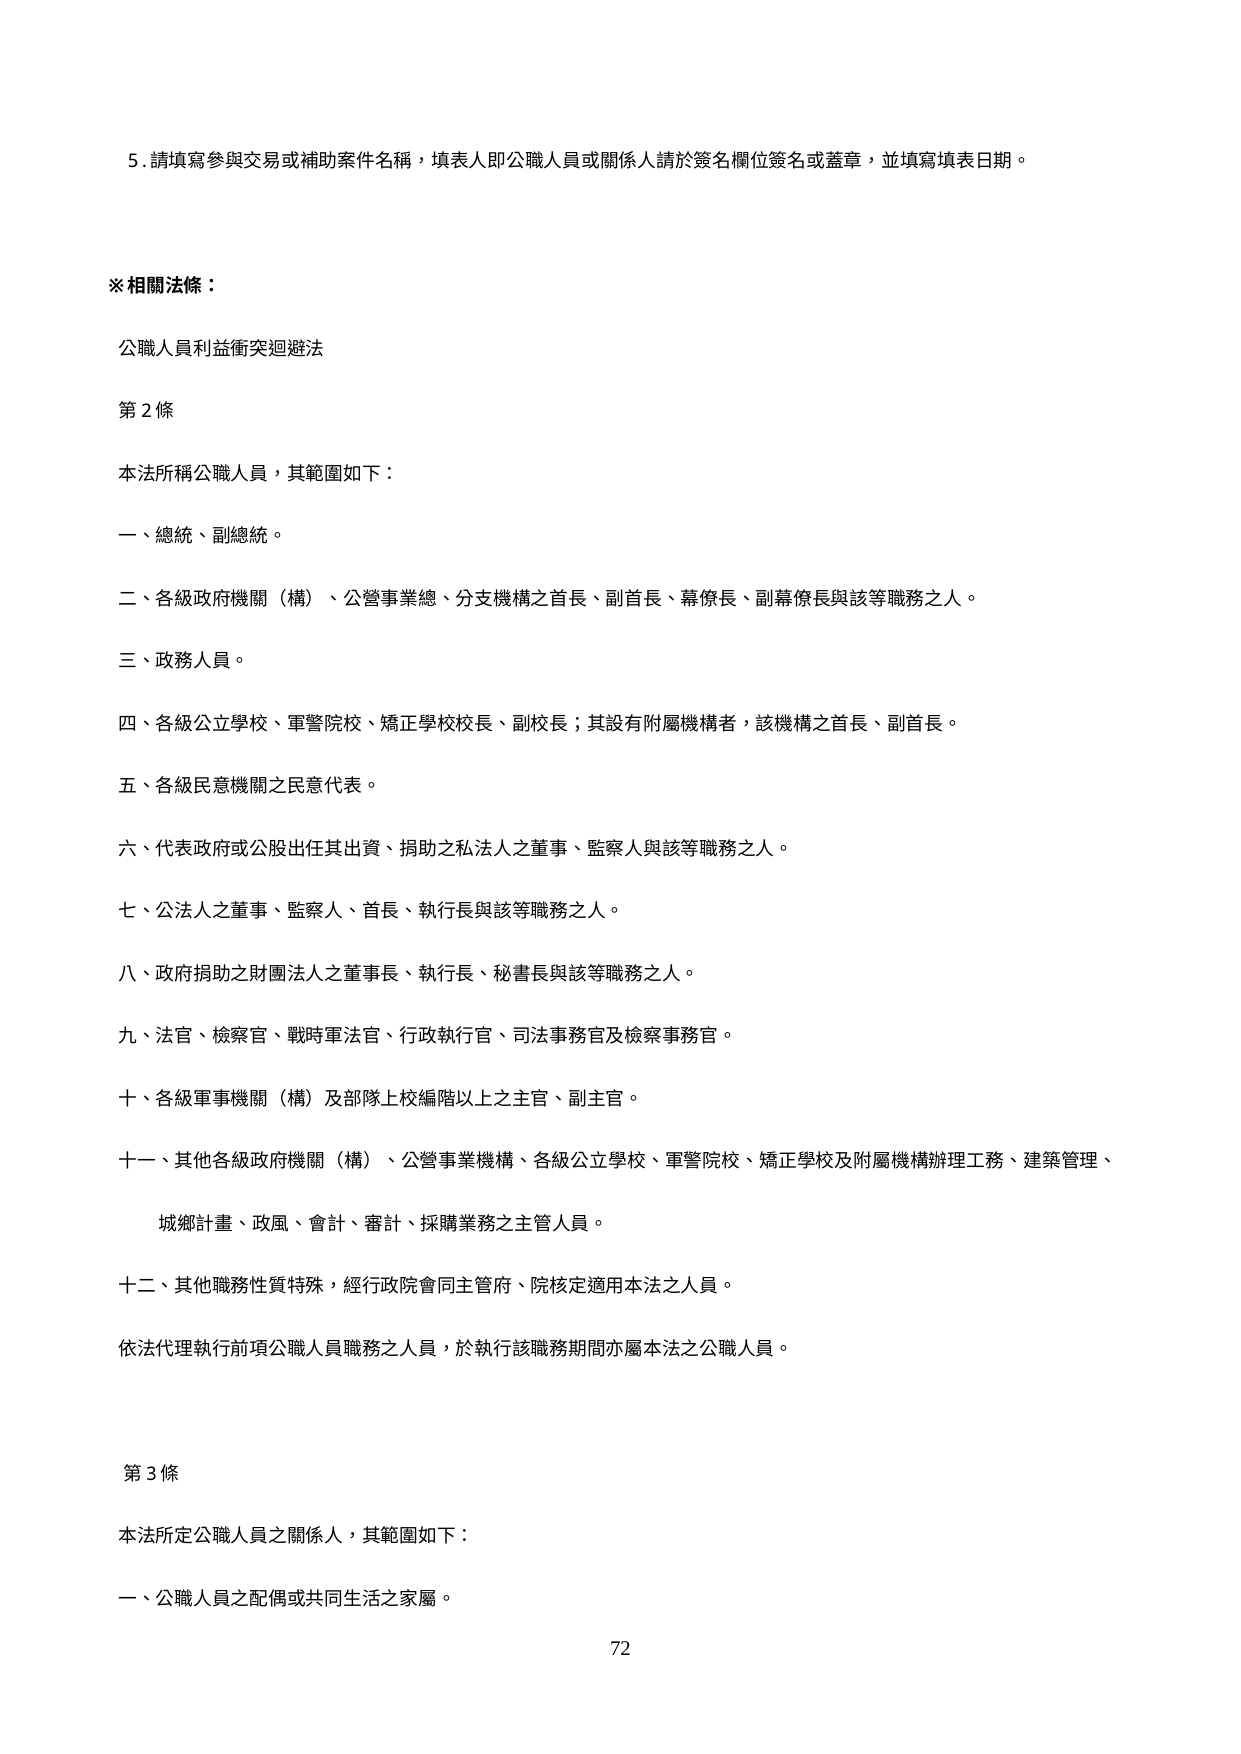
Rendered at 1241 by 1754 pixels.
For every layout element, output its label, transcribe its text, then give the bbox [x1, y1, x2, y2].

text 八、政府捐助之財團法人之董事長、執行長、秘書長與該等職務之人。 [118, 931, 1122, 993]
text 十、各級軍事機關（構）及部隊上校編階以上之主官、副主官。 [118, 1056, 1122, 1118]
text 第2條 [118, 368, 1122, 431]
text 四、各級公立學校、軍警院校、矯正學校校長、副校長；其設有附屬機構者，該機構之首長、副首長。 [118, 681, 1122, 743]
text 二、各級政府機關（構）、公營事業總、分支機構之首長、副首長、幕僚長、副幕僚長與該等職務之人。 [118, 556, 1122, 618]
text 五、各級民意機關之民意代表。 [118, 743, 1122, 806]
text 十一、其他各級政府機關（構）、公營事業機構、各級公立學校、軍警院校、矯正學校及附屬機構辦理工務、建築管理、城鄉計畫、政風、會計、審計、採購業務之主管人員。 [118, 1118, 1122, 1243]
text 本法所稱公職人員，其範圍如下： [118, 431, 1122, 493]
text 十二、其他職務性質特殊，經行政院會同主管府、院核定適用本法之人員。 [118, 1243, 1122, 1306]
text 依法代理執行前項公職人員職務之人員，於執行該職務期間亦屬本法之公職人員。 [118, 1306, 1122, 1368]
text 本法所定公職人員之關係人，其範圍如下： [118, 1493, 1122, 1556]
text 公職人員利益衝突迴避法 [118, 306, 1122, 368]
text 一、總統、副總統。 [118, 493, 1122, 556]
text ※相關法條： [105, 243, 1216, 306]
text 5.請填寫參與交易或補助案件名稱，填表人即公職人員或關係人請於簽名欄位簽名或蓋章，並填寫填表日期。 [105, 118, 1216, 181]
text 九、法官、檢察官、戰時軍法官、行政執行官、司法事務官及檢察事務官。 [118, 993, 1122, 1056]
text 第3條 [44, 1431, 1216, 1493]
text 三、政務人員。 [118, 618, 1122, 681]
text 六、代表政府或公股出任其出資、捐助之私法人之董事、監察人與該等職務之人。 [118, 806, 1122, 868]
text 七、公法人之董事、監察人、首長、執行長與該等職務之人。 [118, 868, 1122, 931]
text 一、公職人員之配偶或共同生活之家屬。 [118, 1556, 1122, 1618]
